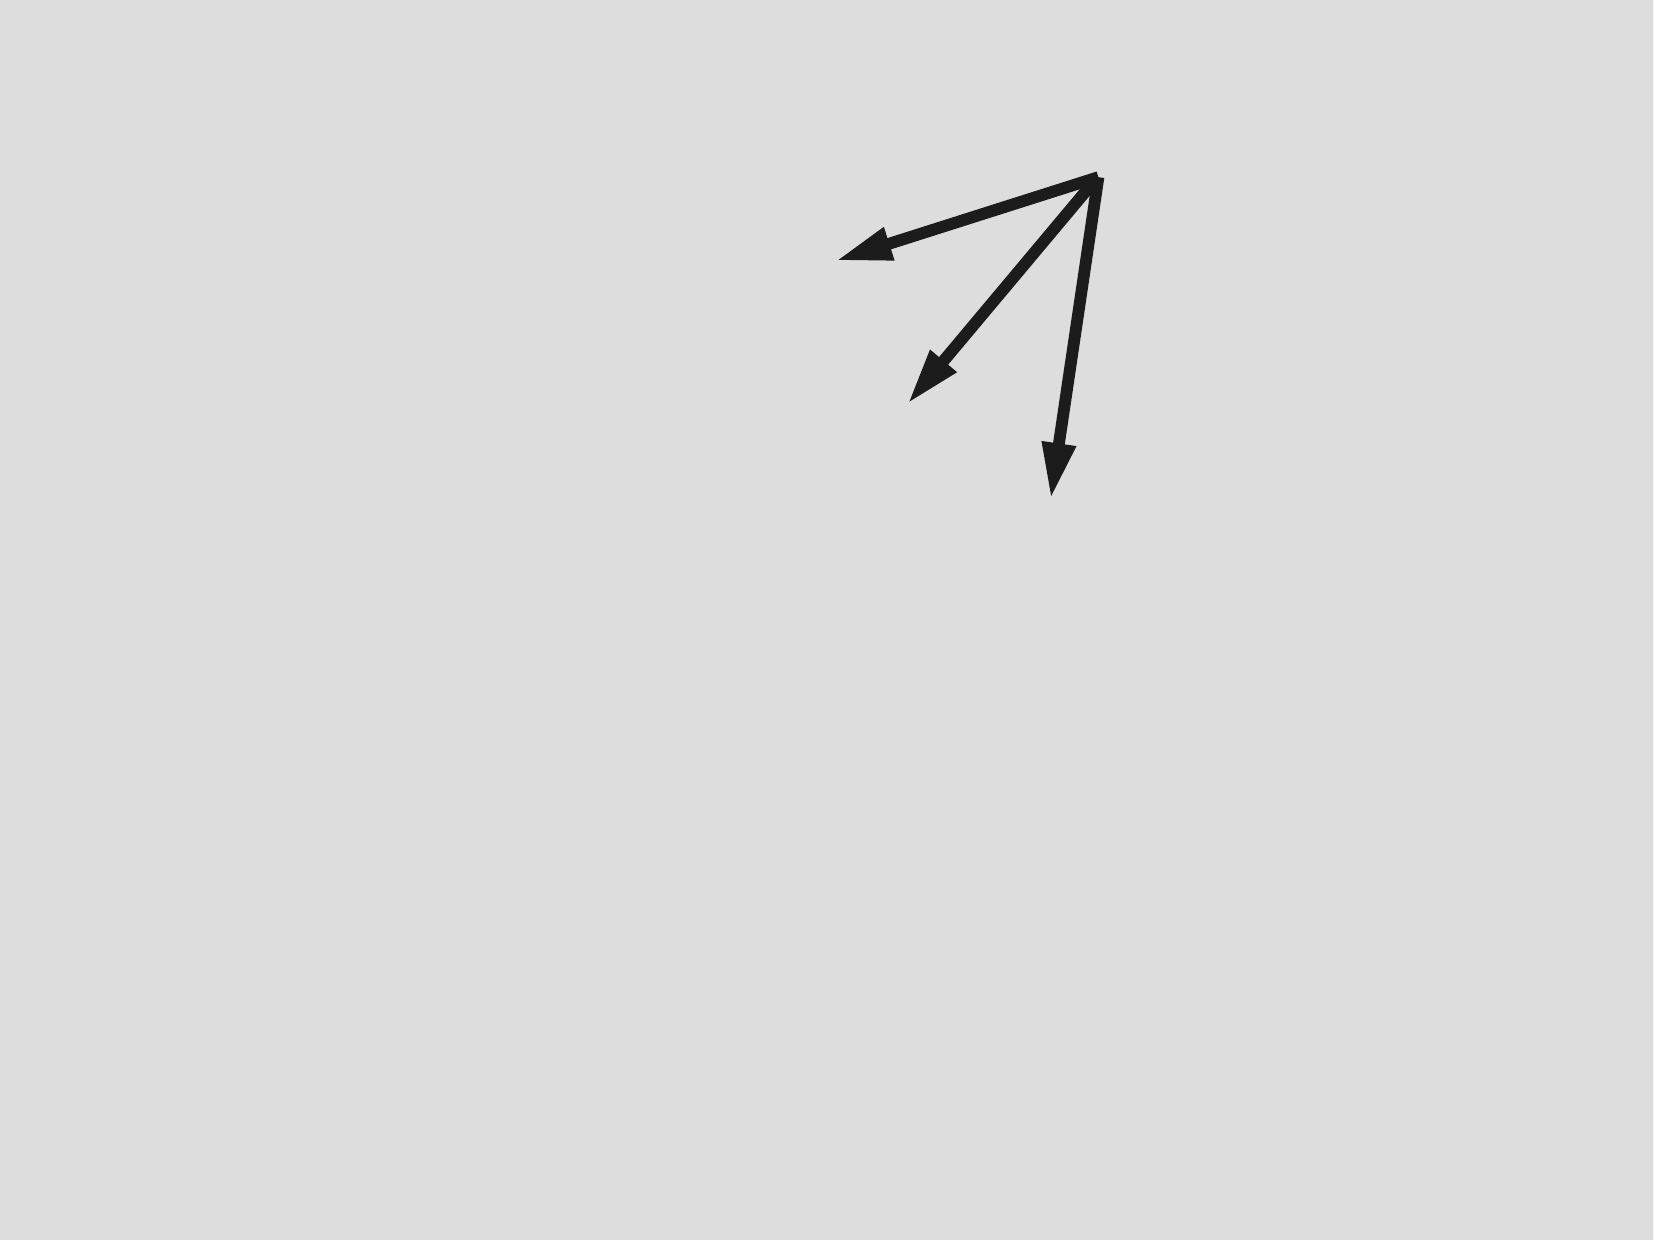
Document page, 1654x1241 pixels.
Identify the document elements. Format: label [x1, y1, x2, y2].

picture [303, 0, 1350, 1241]
